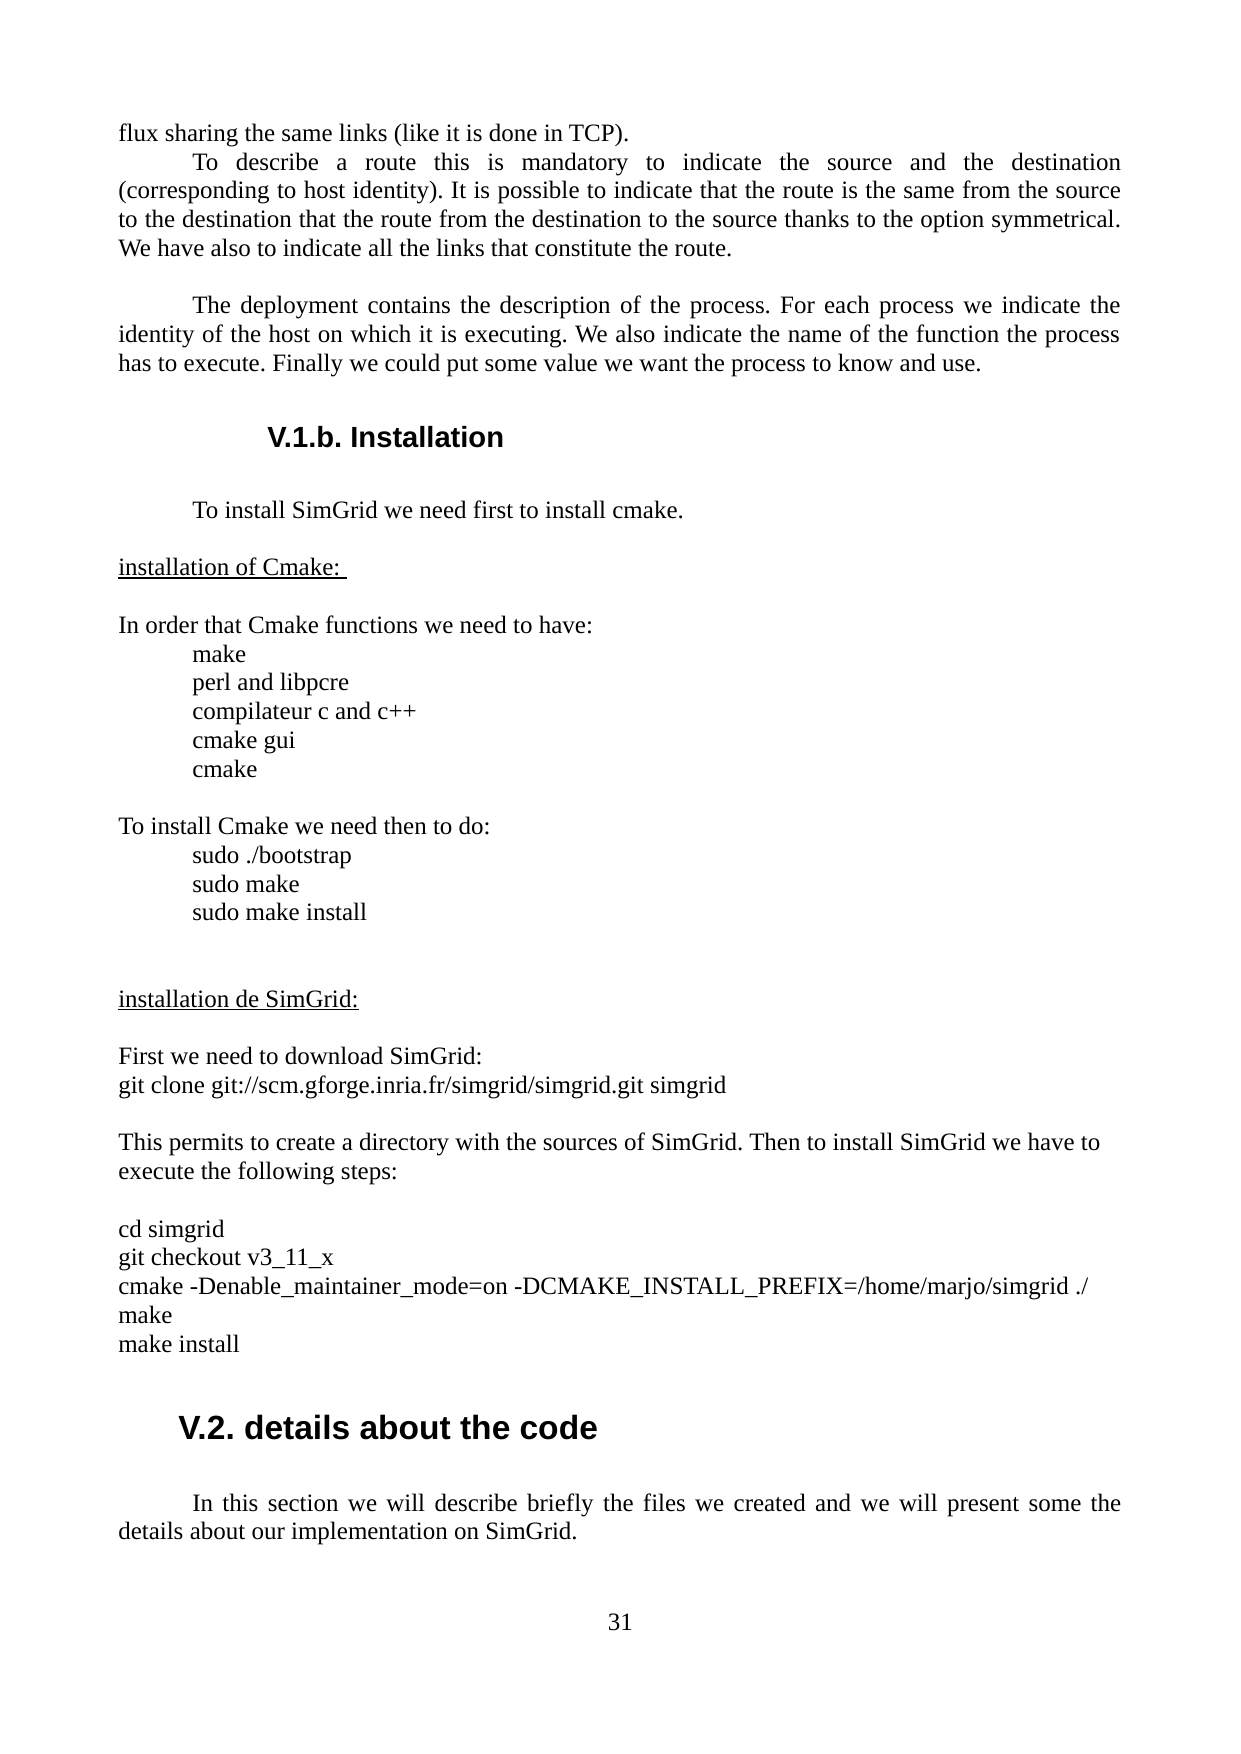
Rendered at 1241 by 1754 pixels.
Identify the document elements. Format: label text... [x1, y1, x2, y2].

text sudo make install [118, 897, 1122, 926]
text sudo ./bootstrap [118, 840, 1122, 869]
text cmake [118, 754, 1122, 782]
text First we need to download SimGrid: [118, 1041, 1122, 1070]
text perl and libpcre [118, 667, 1122, 696]
text flux sharing the same links (like it is done in TCP). [118, 118, 1122, 147]
text cd simgrid [118, 1214, 1122, 1242]
subtitle V.1.b. Installation [118, 420, 1122, 454]
text The deployment contains the description of the process. For each process we indicate the identity of the host on which it is executing. We also indicate the name of the function the process has to execute. Finally we could put some value we want the process to know and use. [118, 291, 1122, 377]
text sudo make [118, 869, 1122, 897]
text installation de SimGrid: [118, 984, 1122, 1012]
text make [118, 1300, 1122, 1329]
text In order that Cmake functions we need to have: [118, 610, 1122, 639]
text cmake -Denable_maintainer_mode=on -DCMAKE_INSTALL_PREFIX=/home/marjo/simgrid ./ [118, 1271, 1122, 1300]
text cmake gui [118, 725, 1122, 754]
text git clone git://scm.gforge.inria.fr/simgrid/simgrid.git simgrid [118, 1070, 1122, 1099]
text This permits to create a directory with the sources of SimGrid. Then to install SimGrid we have to execute the following steps: [118, 1127, 1122, 1185]
text make install [118, 1329, 1122, 1357]
text installation of Cmake: [118, 552, 1122, 581]
text To describe a route this is mandatory to indicate the source and the destination (corresponding to host identity). It is possible to indicate that the route is the same from the source to the destination that the route from the destination to the source thanks to the option symmetrical. We have also to indicate all the links that constitute the route. [118, 147, 1122, 262]
text To install Cmake we need then to do: [118, 811, 1122, 840]
text make [118, 639, 1122, 667]
text To install SimGrid we need first to install cmake. [118, 495, 1122, 524]
text In this section we will describe briefly the files we created and we will present some the details about our implementation on SimGrid. [118, 1488, 1122, 1545]
subtitle V.2. details about the code [118, 1408, 1122, 1446]
text git checkout v3_11_x [118, 1242, 1122, 1271]
text compilateur c and c++ [118, 696, 1122, 725]
